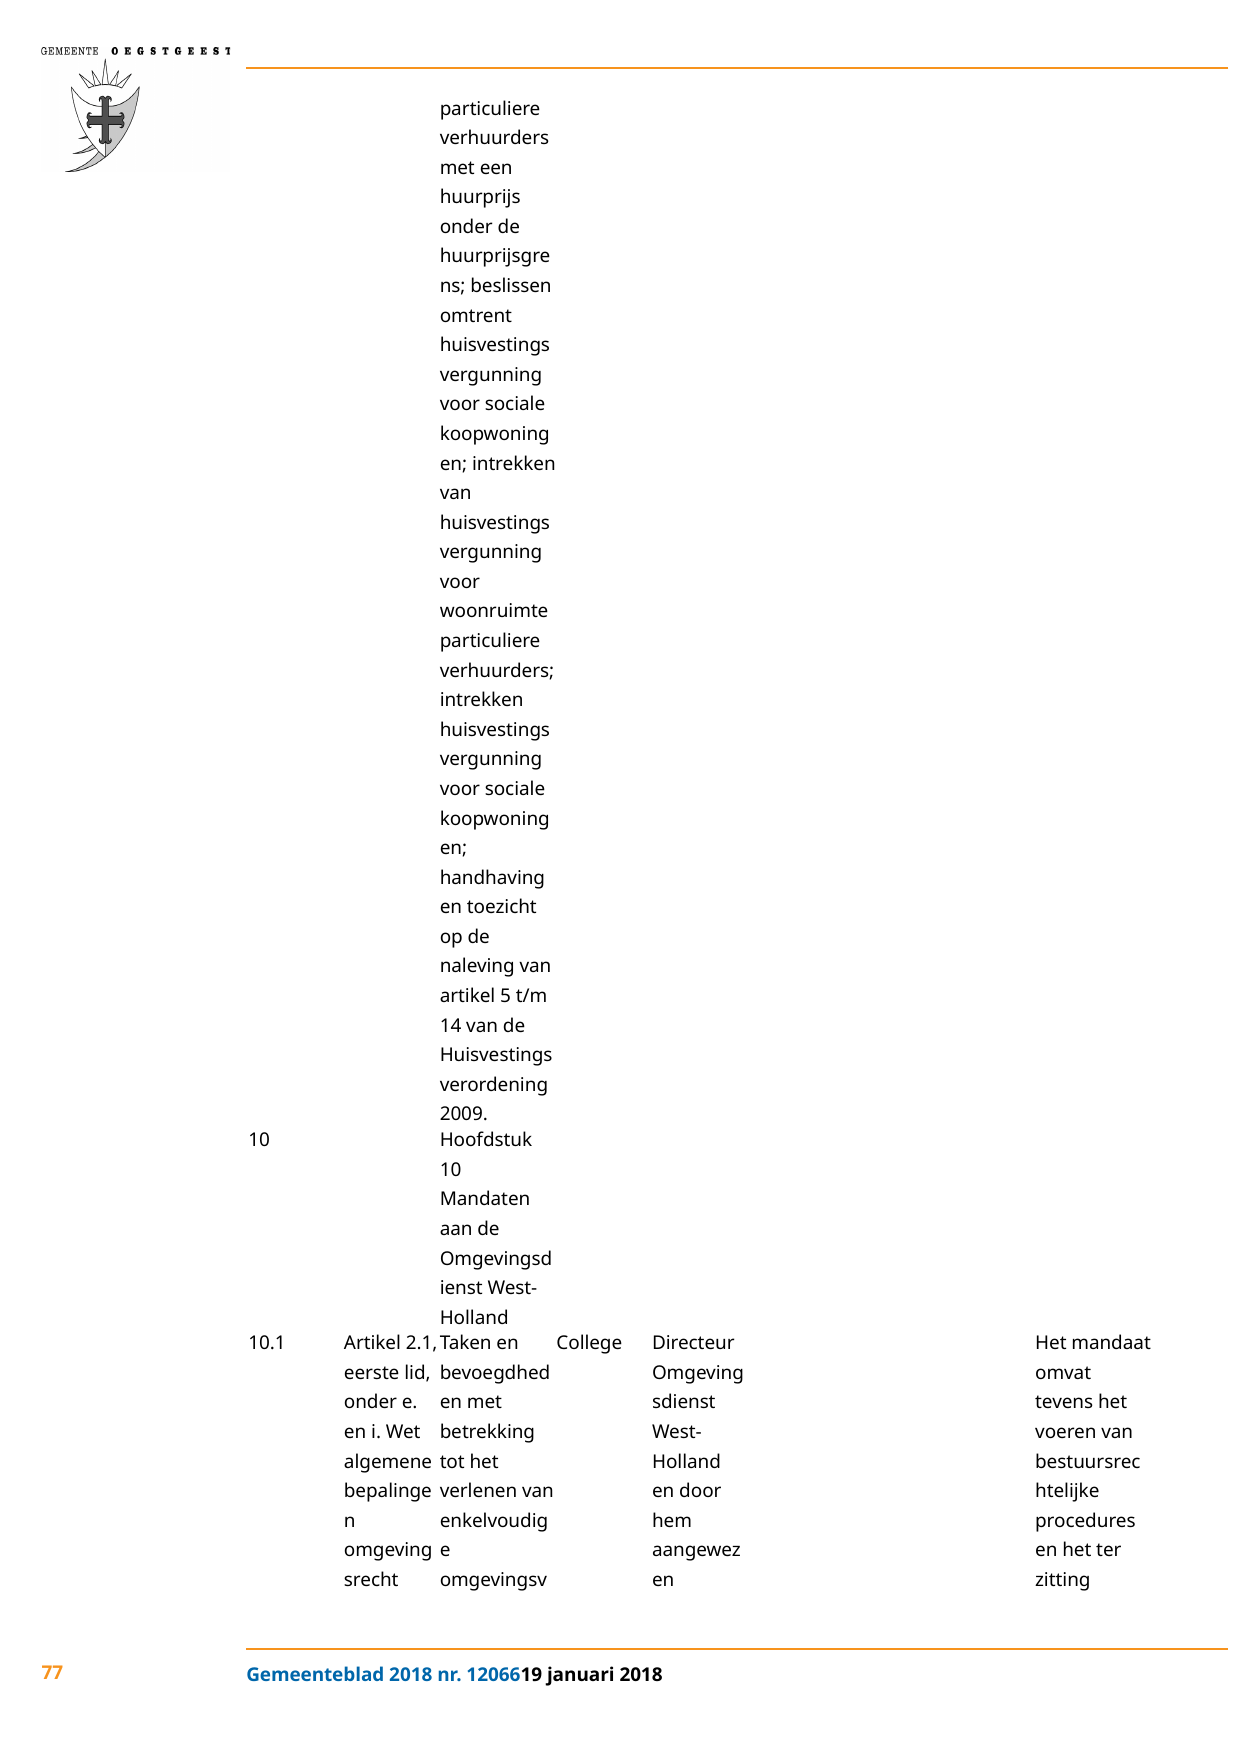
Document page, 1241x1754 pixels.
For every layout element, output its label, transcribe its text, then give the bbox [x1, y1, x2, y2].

table_cell [556, 1126, 652, 1329]
table_cell [748, 1330, 843, 1592]
table_cell [652, 1126, 748, 1329]
table_cell [1035, 95, 1152, 1126]
table_cell particuliere verhuurders met een huurprijs onder de huurprijsgrens; beslissen omtrent huisvestingsvergunning voor sociale koopwoningen; intrekken van huisvestingsvergunning voor woonruimte particuliere verhuurders; intrekken huisvestingsvergunning voor sociale koopwoningen; handhaving en toezicht op de naleving van artikel 5 t/m 14 van de Huisvestingsverordening 2009. [440, 95, 556, 1126]
table_cell [556, 95, 652, 1126]
table_cell [939, 1330, 1035, 1592]
table_cell [652, 95, 748, 1126]
table_cell Artikel 2.1, eerste lid, onder e. en i. Wet algemene bepalingen omgevingsrecht [344, 1330, 439, 1592]
table_cell Taken en bevoegdheden met betrekking tot het verlenen van enkelvoudige omgevingsv [440, 1330, 556, 1592]
table_cell College [556, 1330, 652, 1592]
table_cell [344, 1126, 439, 1329]
table_cell [844, 1330, 939, 1592]
table_cell [248, 95, 344, 1126]
table_cell Het mandaat omvat tevens het voeren van bestuursrechtelijke procedures en het ter zitting [1035, 1330, 1152, 1592]
table_cell [844, 95, 939, 1126]
table_cell [844, 1126, 939, 1329]
table_cell 10 [248, 1126, 344, 1329]
table_cell [939, 95, 1035, 1126]
table_cell 10.1 [248, 1330, 344, 1592]
table_cell [939, 1126, 1035, 1329]
picture [41, 47, 231, 172]
table_cell [1035, 1126, 1152, 1329]
table_cell [748, 1126, 843, 1329]
table_cell Hoofdstuk 10 Mandaten aan de Omgevingsdienst West-Holland [440, 1126, 556, 1329]
table_cell [344, 95, 439, 1126]
table_cell Directeur Omgevingsdienst West-Holland en door hem aangewezen [652, 1330, 748, 1592]
table_cell [748, 95, 843, 1126]
